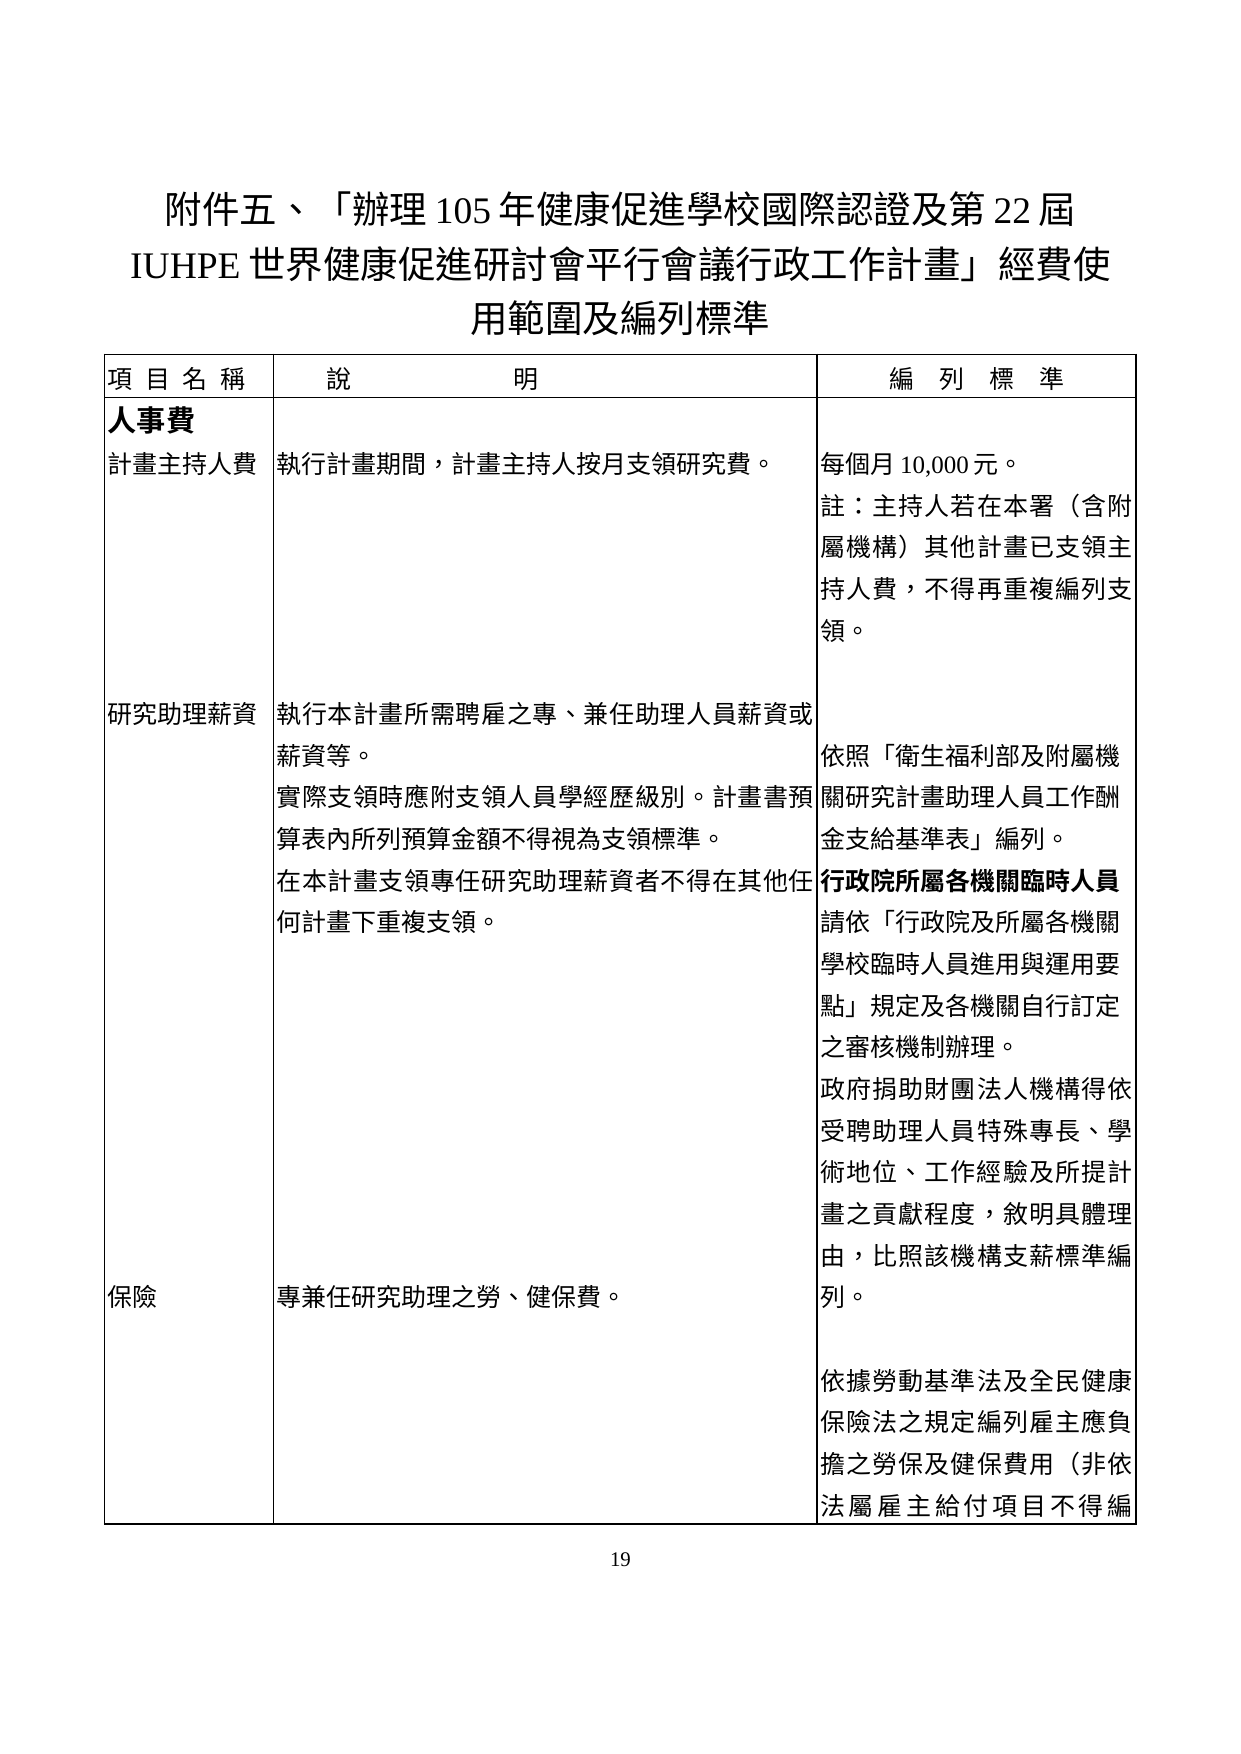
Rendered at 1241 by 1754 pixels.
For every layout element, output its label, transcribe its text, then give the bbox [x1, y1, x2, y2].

table_cell 每個月10,000元。 註：主持人若在本署（含附屬機構）其他計畫已支領主持人費，不得再重複編列支領。 依照「衛生福利部及附屬機關研究計畫助理人員工作酬金支給基準表」編列。 行政院所屬各機關臨時人員請依「行政院及所屬各機關學校臨時人員進用與運用要點」規定及各機關自行訂定之審核機制辦理。 政府捐助財團法人機構得依受聘助理人員特殊專長、學術地位、工作經驗及所提計畫之貢獻程度，敘明具體理由，比照該機構支薪標準編列。 依據勞動基準法及全民健康保險法之規定編列雇主應負擔之勞保及健保費用（非依法屬雇主給付項目不得編 [818, 398, 1135, 1523]
table_cell 執行計畫期間，計畫主持人按月支領研究費。 執行本計畫所需聘雇之專、兼任助理人員薪資或薪資等。 實際支領時應附支領人員學經歷級別。計畫書預算表內所列預算金額不得視為支領標準。 在本計畫支領專任研究助理薪資者不得在其他任何計畫下重複支領。 專兼任研究助理之勞、健保費。 [274, 398, 816, 1523]
subtitle 附件五、「辦理105年健康促進學校國際認證及第22屆IUHPE世界健康促進研討會平行會議行政工作計畫」經費使用範圍及編列標準 [118, 180, 1122, 343]
table_header 編 列 標 準 [818, 355, 1135, 397]
table_cell 人事費 計畫主持人費 研究助理薪資 保險 [105, 398, 273, 1523]
table_header 說 明 [274, 355, 816, 397]
table_header 項 目 名 稱 [105, 355, 273, 397]
